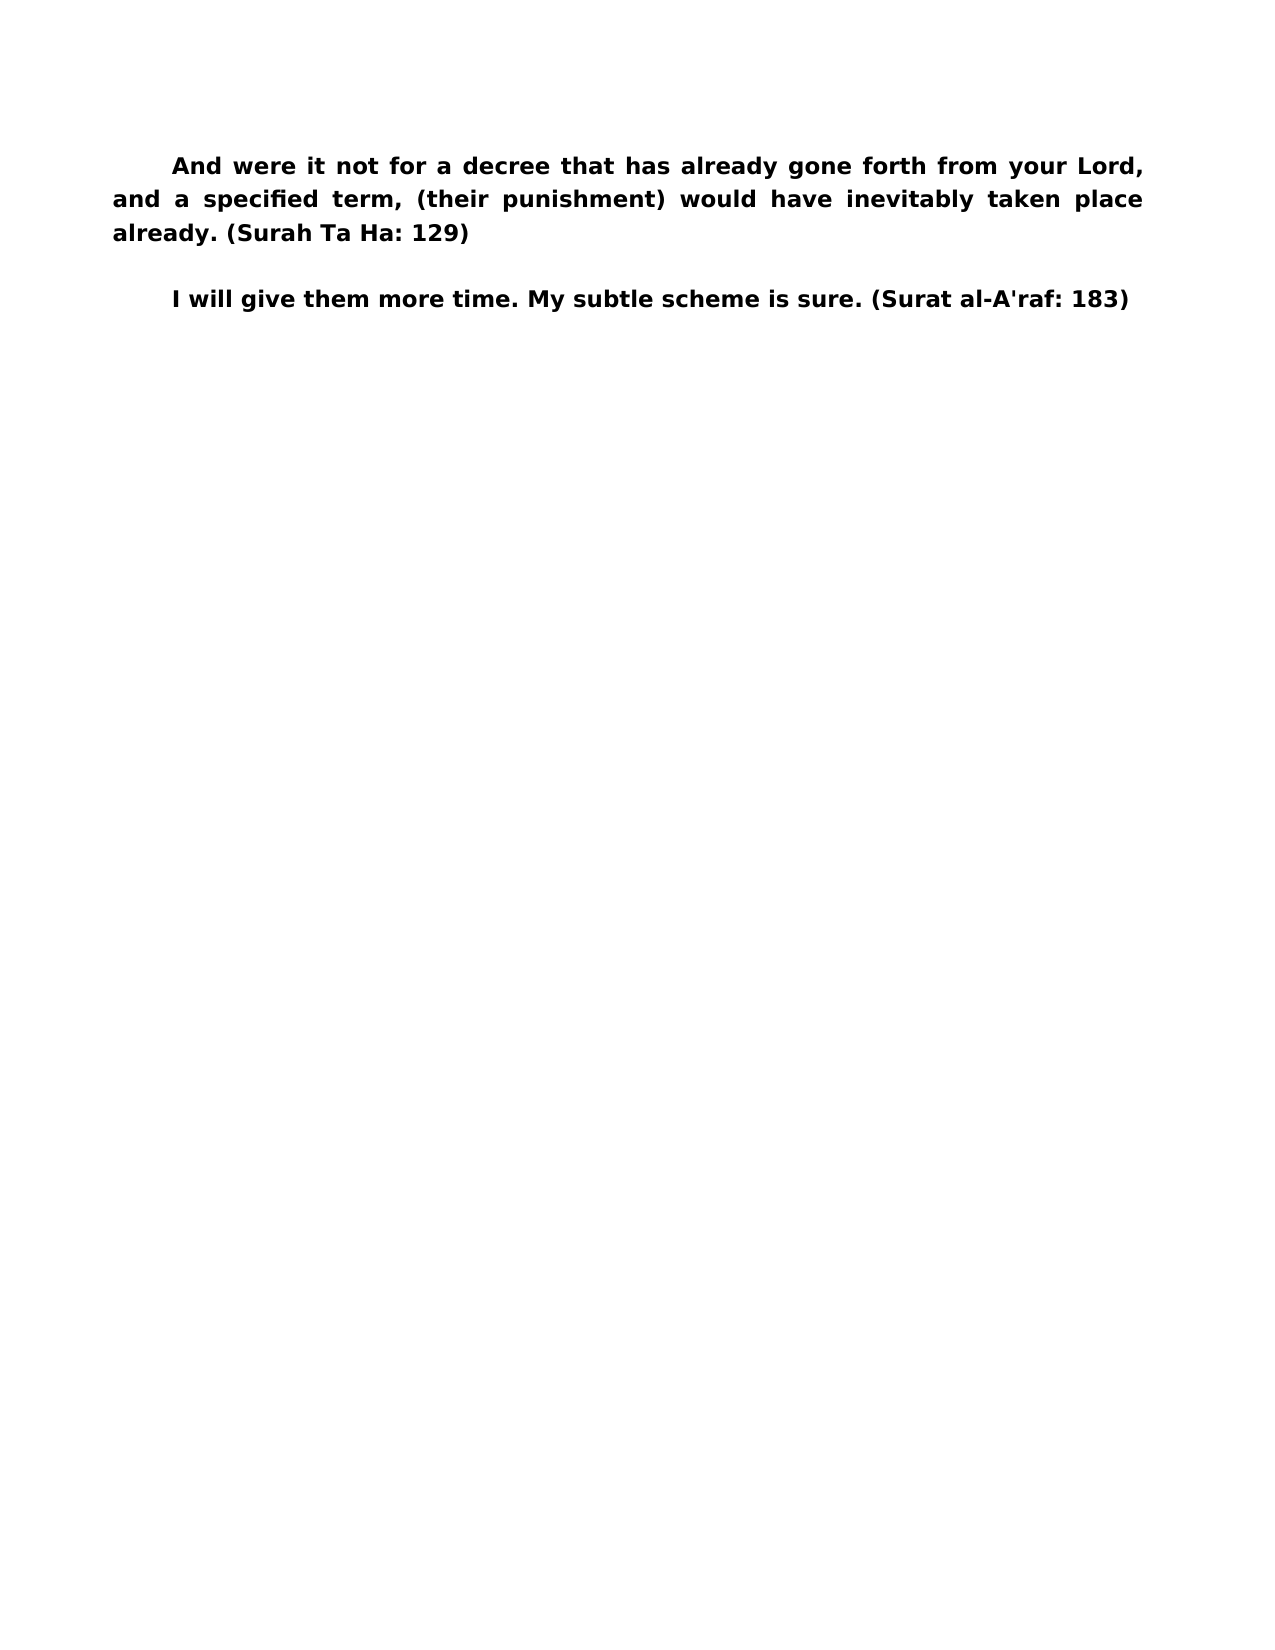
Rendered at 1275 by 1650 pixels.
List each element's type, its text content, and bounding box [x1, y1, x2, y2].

text And were it not for a decree that has already gone forth from your Lord, and a specified term, (their punishment) would have inevitably taken place already. (Surah Ta Ha: 129) [112, 148, 1145, 248]
text I will give them more time. My subtle scheme is sure. (Surat al-A'raf: 183) [112, 281, 1145, 314]
